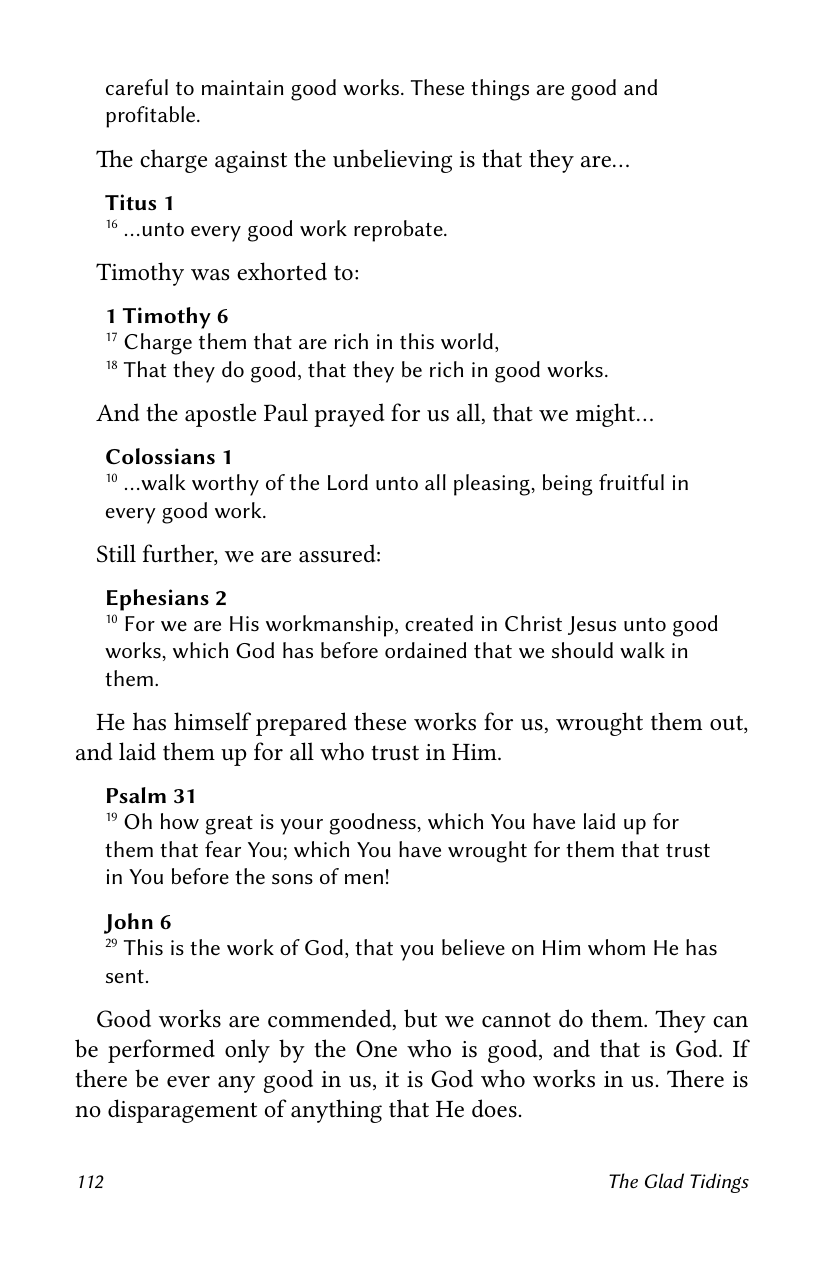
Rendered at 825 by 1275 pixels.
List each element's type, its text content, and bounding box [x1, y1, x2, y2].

text 10 ...walk worthy of the Lord unto all pleasing, being fruitful in every good work. [105, 470, 720, 524]
text 10 For we are His workmanship, created in Christ Jesus unto good works, which God has before ordained that we should walk in them. [105, 611, 720, 692]
text careful to maintain good works. These things are good and profitable. [105, 75, 720, 128]
text 1 Timothy 6 [105, 303, 750, 329]
text John 6 [105, 909, 750, 935]
text 18 That they do good, that they be rich in good works. [105, 357, 720, 383]
text Timothy was exhorted to: [75, 258, 750, 287]
text The charge against the unbelieving is that they are… [75, 145, 750, 173]
text And the apostle Paul prayed for us all, that we might… [75, 399, 750, 428]
text Psalm 31 [105, 783, 750, 809]
text Ephesians 2 [105, 585, 750, 611]
text Colossians 1 [105, 444, 750, 470]
text 29 This is the work of God, that you believe on Him whom He has sent. [105, 935, 720, 989]
text 17 Charge them that are rich in this world, [105, 329, 720, 355]
text Still further, we are assured: [75, 540, 750, 568]
text 19 Oh how great is your goodness, which You have laid up for them that fear You; which You have wrought for them that trust in You before the sons of men! [105, 809, 720, 890]
text Good works are commended, but we cannot do them. They can be performed only by the One who is good, and that is God. If there be ever any good in us, it is God who works in us. There is no disparagement of anything that He does. [75, 1005, 750, 1123]
text Titus 1 [105, 190, 750, 216]
text 16 ...unto every good work reprobate. [105, 216, 720, 242]
text He has himself prepared these works for us, wrought them out, and laid them up for all who trust in Him. [75, 708, 750, 767]
